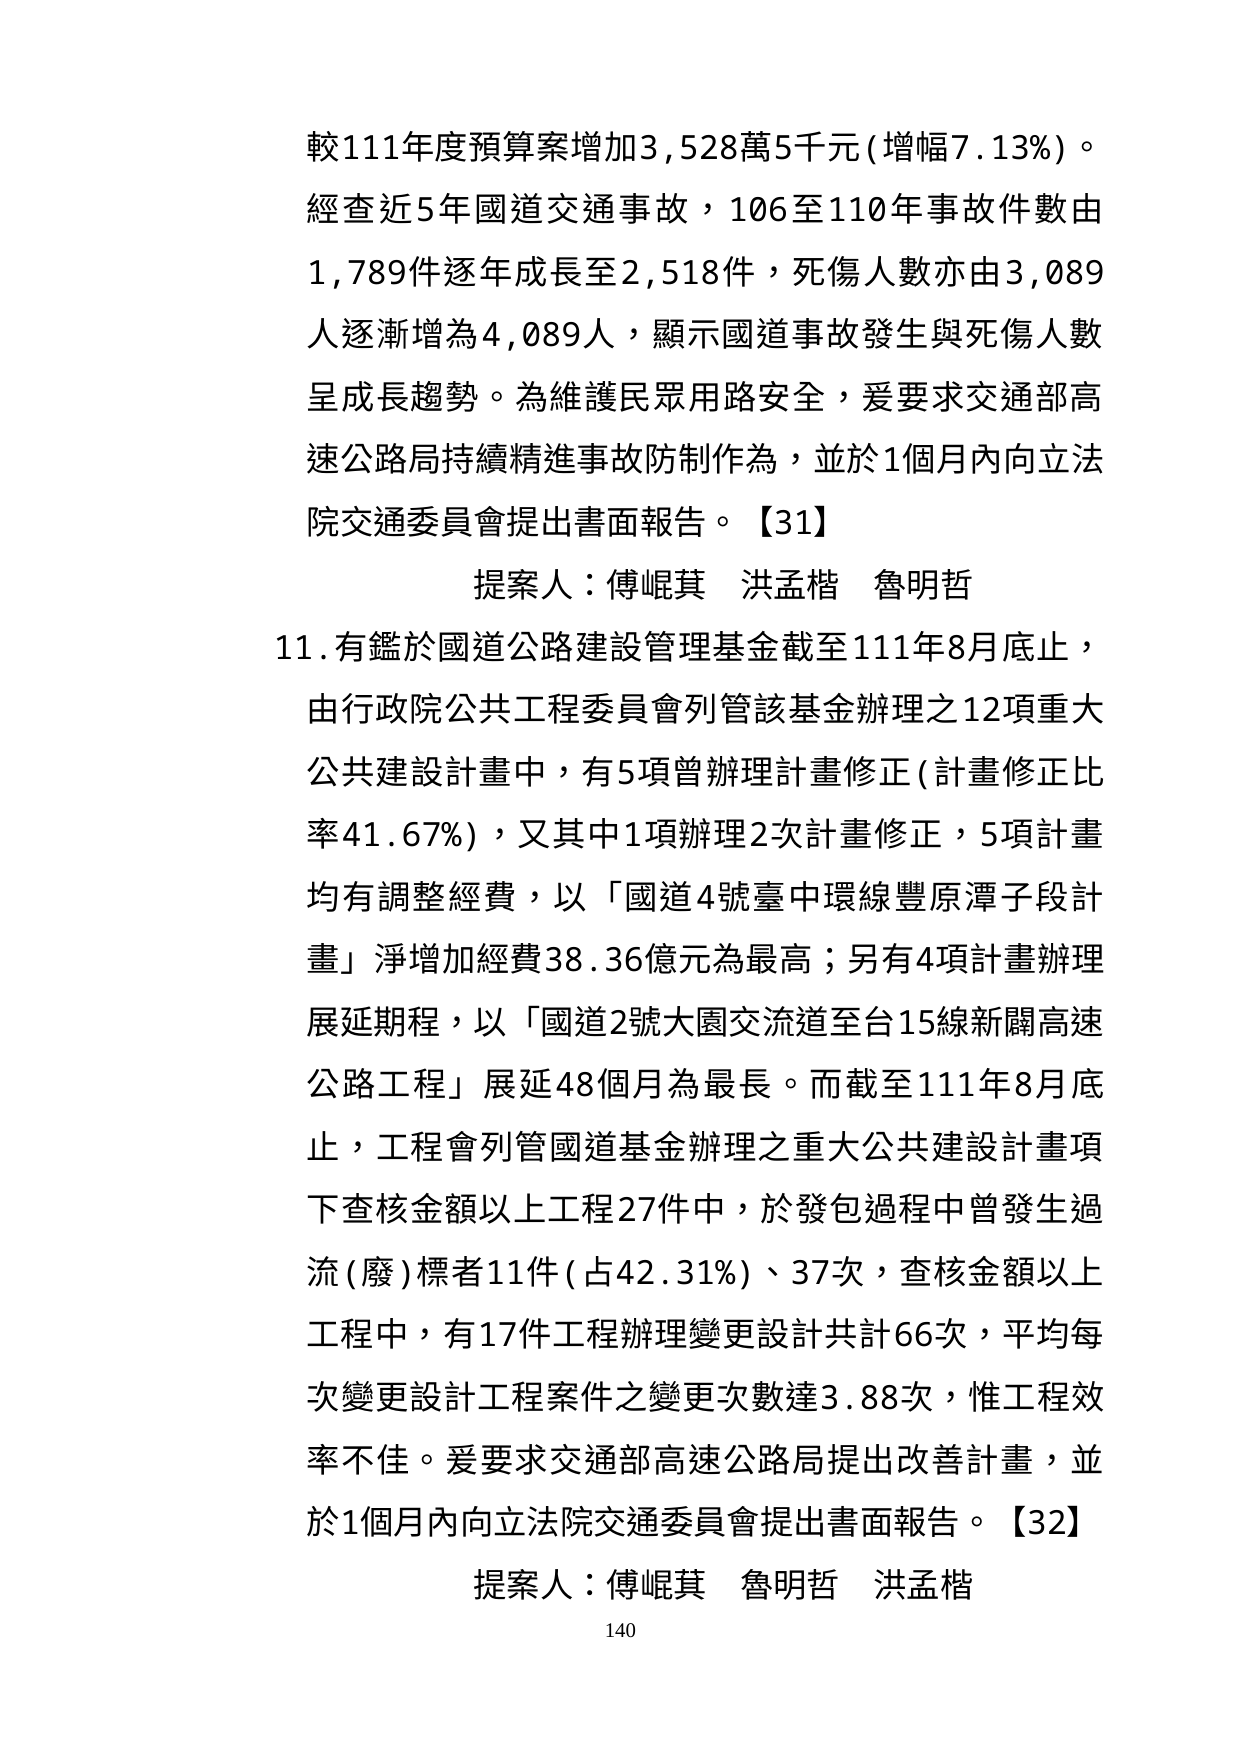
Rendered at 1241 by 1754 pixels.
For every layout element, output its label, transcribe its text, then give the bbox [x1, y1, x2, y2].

subtitle 11.有鑑於國道公路建設管理基金截至111年8月底止，由行政院公共工程委員會列管該基金辦理之12項重大公共建設計畫中，有5項曾辦理計畫修正(計畫修正比率41.67%)，又其中1項辦理2次計畫修正，5項計畫均有調整經費，以「國道4號臺中環線豐原潭子段計畫」淨增加經費38.36億元為最高；另有4項計畫辦理展延期程，以「國道2號大園交流道至台15線新闢高速公路工程」展延48個月為最長。而截至111年8月底止，工程會列管國道基金辦理之重大公共建設計畫項下查核金額以上工程27件中，於發包過程中曾發生過流(廢)標者11件(占42.31%)、37次，查核金額以上工程中，有17件工程辦理變更設計共計66次，平均每次變更設計工程案件之變更次數達3.88次，惟工程效率不佳。爰要求交通部高速公路局提出改善計畫，並於1個月內向立法院交通委員會提出書面報告。【32】 [273, 603, 1104, 1541]
subtitle 較111年度預算案增加3,528萬5千元(增幅7.13%)。經查近5年國道交通事故，106至110年事故件數由1,789件逐年成長至2,518件，死傷人數亦由3,089人逐漸增為4,089人，顯示國道事故發生與死傷人數呈成長趨勢。為維護民眾用路安全，爰要求交通部高速公路局持續精進事故防制作為，並於1個月內向立法院交通委員會提出書面報告。【31】 [273, 103, 1104, 541]
text 提案人：傅崐萁 魯明哲 洪孟楷 [473, 1541, 1117, 1603]
text 提案人：傅崐萁 洪孟楷 魯明哲 [473, 541, 1117, 603]
